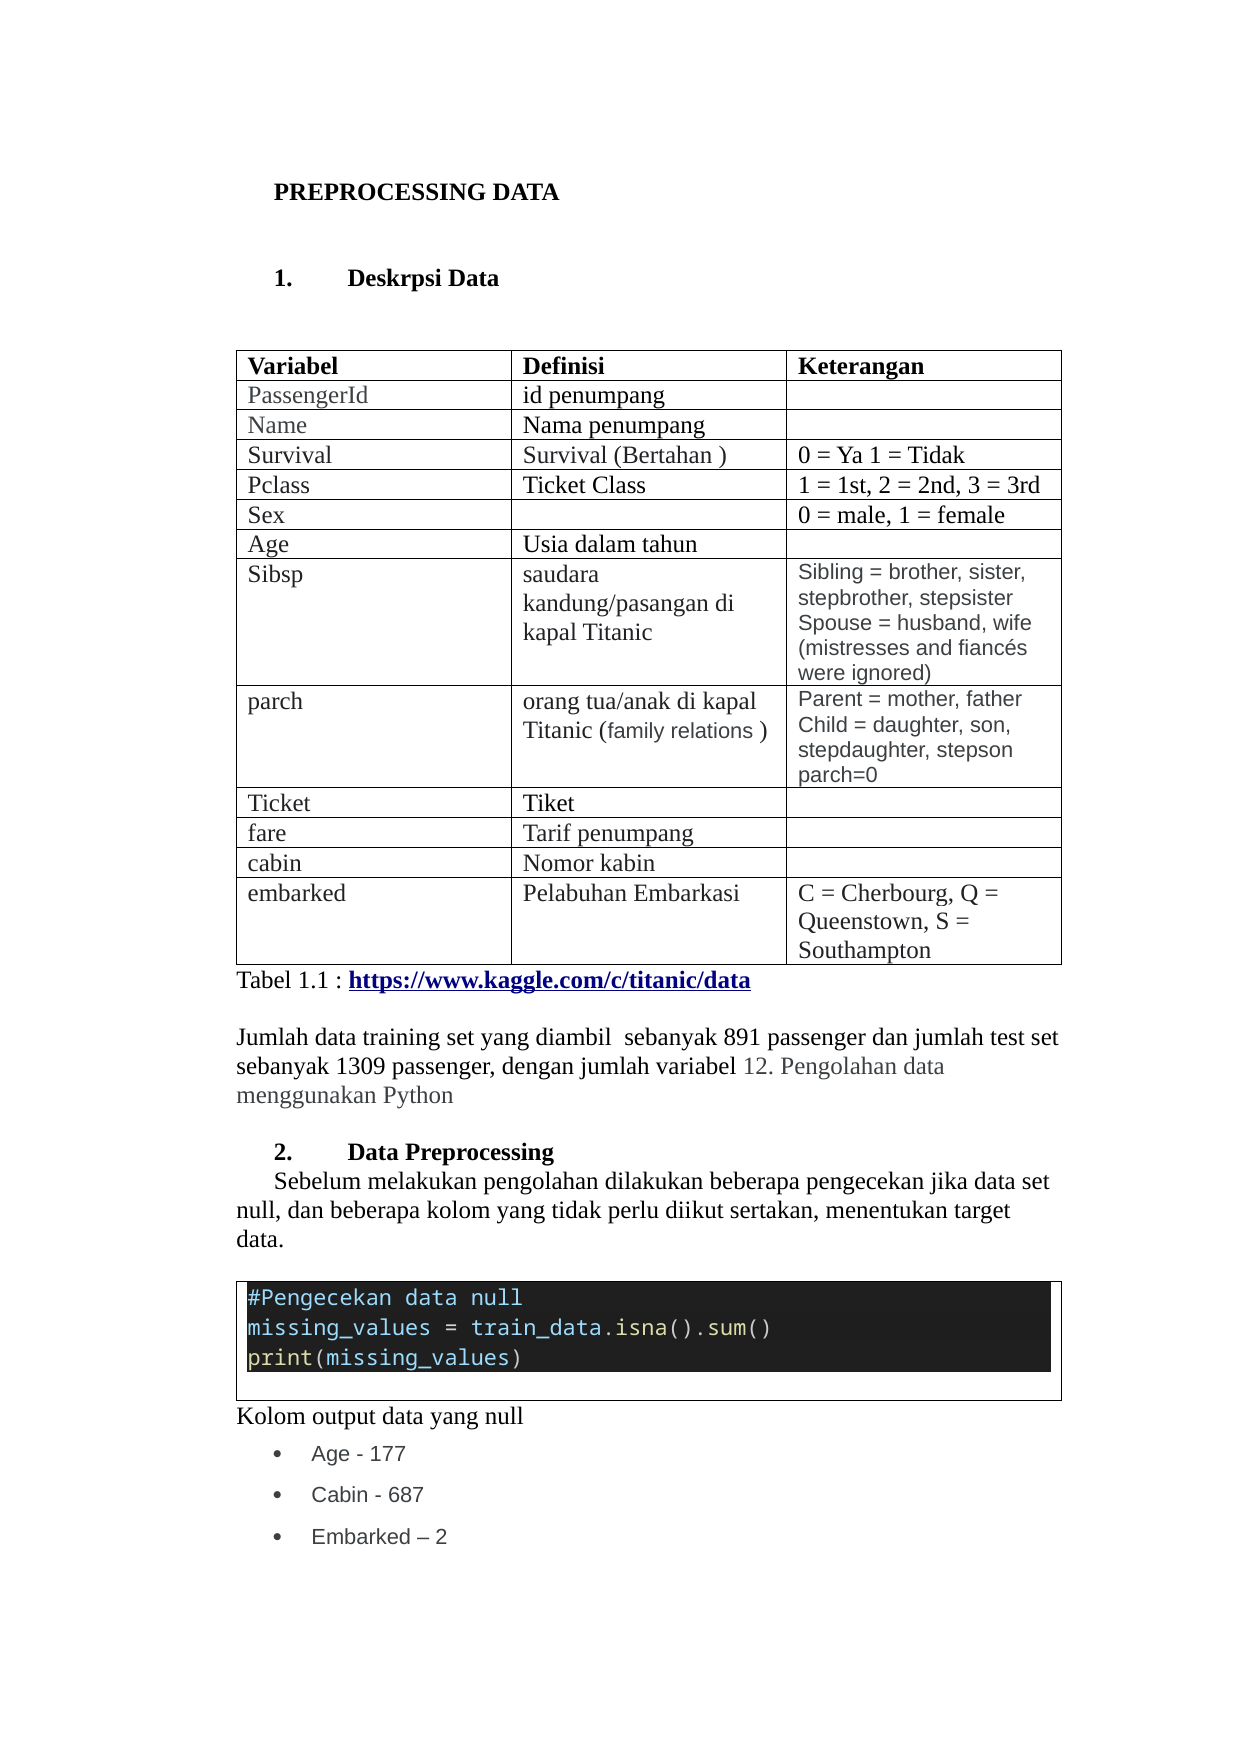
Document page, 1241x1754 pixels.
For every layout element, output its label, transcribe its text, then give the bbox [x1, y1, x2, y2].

table_header #Pengecekan data null missing_values = train_data.isna().sum() print(missing_values) [237, 1282, 1061, 1400]
table_cell C = Cherbourg, Q = Queenstown, S = Southampton [787, 878, 1061, 964]
list Cabin - 687 [274, 1482, 1063, 1508]
list Deskrpsi Data [274, 263, 1063, 292]
table_cell 1 = 1st, 2 = 2nd, 3 = 3rd [787, 470, 1061, 499]
table_cell orang tua/anak di kapal Titanic (family relations ) [512, 686, 786, 787]
table_cell fare [237, 818, 511, 847]
text Kolom output data yang null [236, 1401, 1063, 1430]
list Data Preprocessing [274, 1137, 1063, 1166]
table_cell Age [237, 530, 511, 558]
table_cell [787, 848, 1061, 877]
list PREPROCESSING DATA [274, 177, 1063, 206]
table_cell Tarif penumpang [512, 818, 786, 847]
table_header Keterangan [787, 351, 1061, 379]
text Tabel 1.1 : https://www.kaggle.com/c/titanic/data [236, 965, 1063, 994]
text Sebelum melakukan pengolahan dilakukan beberapa pengecekan jika data set null, dan beberapa kolom yang tidak perlu diikut sertakan, menentukan target data. [236, 1166, 1063, 1252]
table_cell 0 = Ya 1 = Tidak [787, 440, 1061, 469]
table_cell Pclass [237, 470, 511, 499]
table_cell Sex [237, 500, 511, 528]
table_header Variabel [237, 351, 511, 379]
table_cell id penumpang [512, 381, 786, 409]
table_cell [512, 500, 786, 528]
table_cell Ticket [237, 788, 511, 817]
table_cell Nomor kabin [512, 848, 786, 877]
table_cell embarked [237, 878, 511, 964]
table_cell Nama penumpang [512, 410, 786, 439]
table_cell cabin [237, 848, 511, 877]
list Age - 177 [274, 1441, 1063, 1466]
table_cell [787, 381, 1061, 409]
table_cell [787, 530, 1061, 558]
table_cell Usia dalam tahun [512, 530, 786, 558]
table_cell saudara kandung/pasangan di kapal Titanic [512, 559, 786, 685]
text Jumlah data training set yang diambil sebanyak 891 passenger dan jumlah test set sebanyak 1309 passenger, dengan jumlah variabel 12. Pengolahan data menggunakan Python [236, 1022, 1063, 1109]
table_cell Sibsp [237, 559, 511, 685]
table_cell Ticket Class [512, 470, 786, 499]
table_cell Name [237, 410, 511, 439]
table_cell [787, 410, 1061, 439]
table_header Definisi [512, 351, 786, 379]
table_cell 0 = male, 1 = female [787, 500, 1061, 528]
table_cell Parent = mother, father Child = daughter, son, stepdaughter, stepson parch=0 [787, 686, 1061, 787]
table_cell Survival (Bertahan ) [512, 440, 786, 469]
table_cell parch [237, 686, 511, 787]
table_cell Pelabuhan Embarkasi [512, 878, 786, 964]
table_cell Sibling = brother, sister, stepbrother, stepsister Spouse = husband, wife (mistresses and fiancés were ignored) [787, 559, 1061, 685]
table_cell [787, 788, 1061, 817]
table_cell PassengerId [237, 381, 511, 409]
list Embarked – 2 [274, 1524, 1063, 1549]
table_cell [787, 818, 1061, 847]
table_cell Survival [237, 440, 511, 469]
table_cell Tiket [512, 788, 786, 817]
